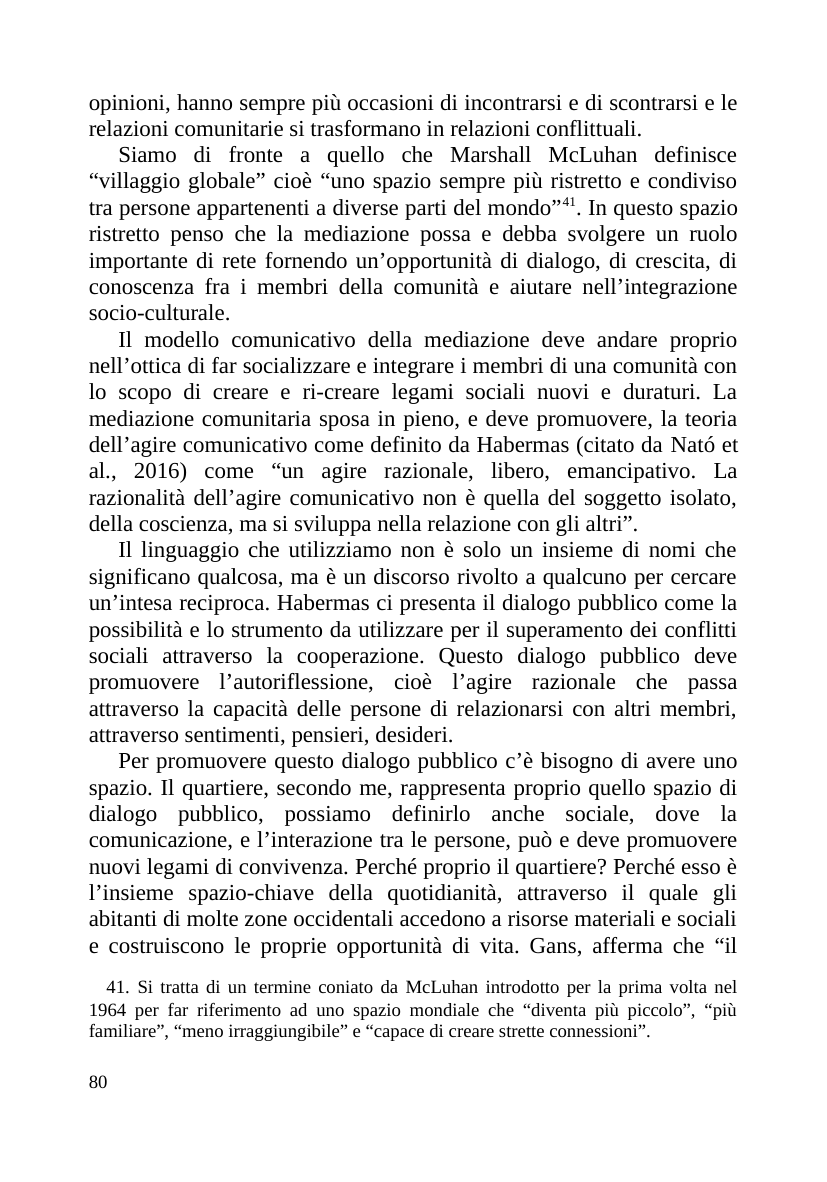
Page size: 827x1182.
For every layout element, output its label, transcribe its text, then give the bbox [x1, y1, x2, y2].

text Siamo di fronte a quello che Marshall McLuhan definisce “villaggio globale” cioè “uno spazio sempre più ristretto e condiviso tra persone appartenenti a diverse parti del mondo”. In questo spazio ristretto penso che la mediazione possa e debba svolgere un ruolo importante di rete fornendo un’opportunità di dialogo, di crescita, di conoscenza fra i membri della comunità e aiutare nell’integrazione socio-culturale. [88, 141, 738, 326]
text Il linguaggio che utilizziamo non è solo un insieme di nomi che significano qualcosa, ma è un discorso rivolto a qualcuno per cercare un’intesa reciproca. Habermas ci presenta il dialogo pubblico come la possibilità e lo strumento da utilizzare per il superamento dei conflitti sociali attraverso la cooperazione. Questo dialogo pubblico deve promuovere l’autoriflessione, cioè l’agire razionale che passa attraverso la capacità delle persone di relazionarsi con altri membri, attraverso sentimenti, pensieri, desideri. [88, 537, 738, 747]
text Per promuovere questo dialogo pubblico c’è bisogno di avere uno spazio. Il quartiere, secondo me, rappresenta proprio quello spazio di dialogo pubblico, possiamo definirlo anche sociale, dove la comunicazione, e l’interazione tra le persone, può e deve promuovere nuovi legami di convivenza. Perché proprio il quartiere? Perché esso è l’insieme spazio-chiave della quotidianità, attraverso il quale gli abitanti di molte zone occidentali accedono a risorse materiali e sociali e costruiscono le proprie opportunità di vita. Gans, afferma che “il [88, 747, 738, 958]
text Si tratta di un termine coniato da McLuhan introdotto per la prima volta nel 1964 per far riferimento ad uno spazio mondiale che “diventa più piccolo”, “più familiare”, “meno irraggiungibile” e “capace di creare strette connessioni”. [88, 973, 738, 1042]
text opinioni, hanno sempre più occasioni di incontrarsi e di scontrarsi e le relazioni comunitarie si trasformano in relazioni conflittuali. [88, 88, 738, 141]
text Il modello comunicativo della mediazione deve andare proprio nell’ottica di far socializzare e integrare i membri di una comunità con lo scopo di creare e ri-creare legami sociali nuovi e duraturi. La mediazione comunitaria sposa in pieno, e deve promuovere, la teoria dell’agire comunicativo come definito da Habermas (citato da Nató et al., 2016) come “un agire razionale, libero, emancipativo. La razionalità dell’agire comunicativo non è quella del soggetto isolato, della coscienza, ma si sviluppa nella relazione con gli altri”. [88, 326, 738, 537]
